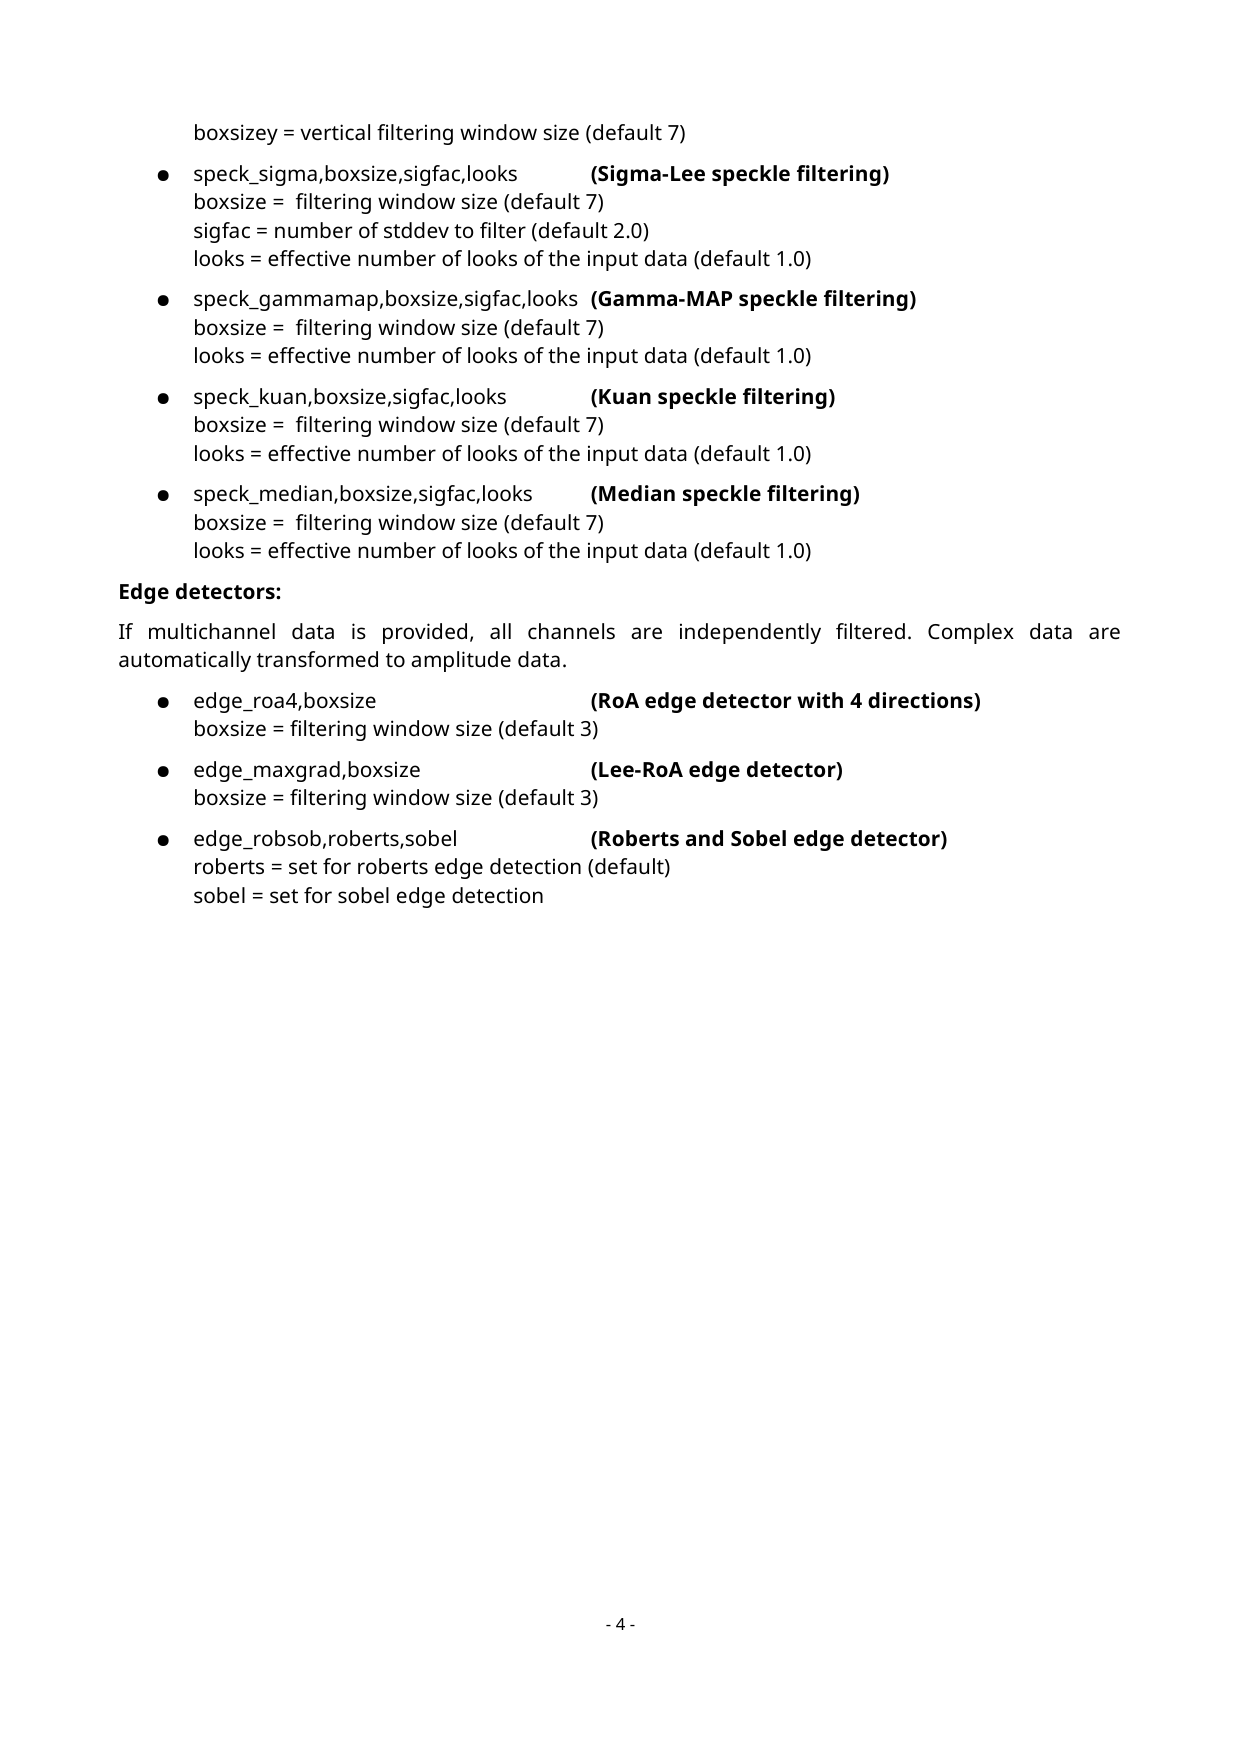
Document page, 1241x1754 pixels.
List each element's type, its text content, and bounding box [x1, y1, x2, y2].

list speck_sigma,boxsize,sigfac,looks (Sigma-Lee speckle filtering) boxsize = filtering window size (default 7) sigfac = number of stddev to filter (default 2.0) looks = effective number of looks of the input data (default 1.0) [156, 158, 1123, 273]
text Edge detectors: [118, 577, 1123, 605]
list edge_maxgrad,boxsize (Lee-RoA edge detector) boxsize = filtering window size (default 3) [156, 754, 1123, 812]
list edge_roa4,boxsize (RoA edge detector with 4 directions) boxsize = filtering window size (default 3) [156, 686, 1123, 743]
list speck_gammamap,boxsize,sigfac,looks (Gamma-MAP speckle filtering) boxsize = filtering window size (default 7) looks = effective number of looks of the input data (default 1.0) [156, 284, 1123, 370]
list boxsizey = vertical filtering window size (default 7) [156, 118, 1123, 147]
list speck_kuan,boxsize,sigfac,looks (Kuan speckle filtering) boxsize = filtering window size (default 7) looks = effective number of looks of the input data (default 1.0) [156, 382, 1123, 467]
list edge_robsob,roberts,sobel (Roberts and Sobel edge detector) roberts = set for roberts edge detection (default) sobel = set for sobel edge detection [156, 823, 1123, 938]
text If multichannel data is provided, all channels are independently filtered. Complex data are automatically transformed to amplitude data. [118, 617, 1123, 674]
list speck_median,boxsize,sigfac,looks (Median speckle filtering) boxsize = filtering window size (default 7) looks = effective number of looks of the input data (default 1.0) [156, 479, 1123, 565]
